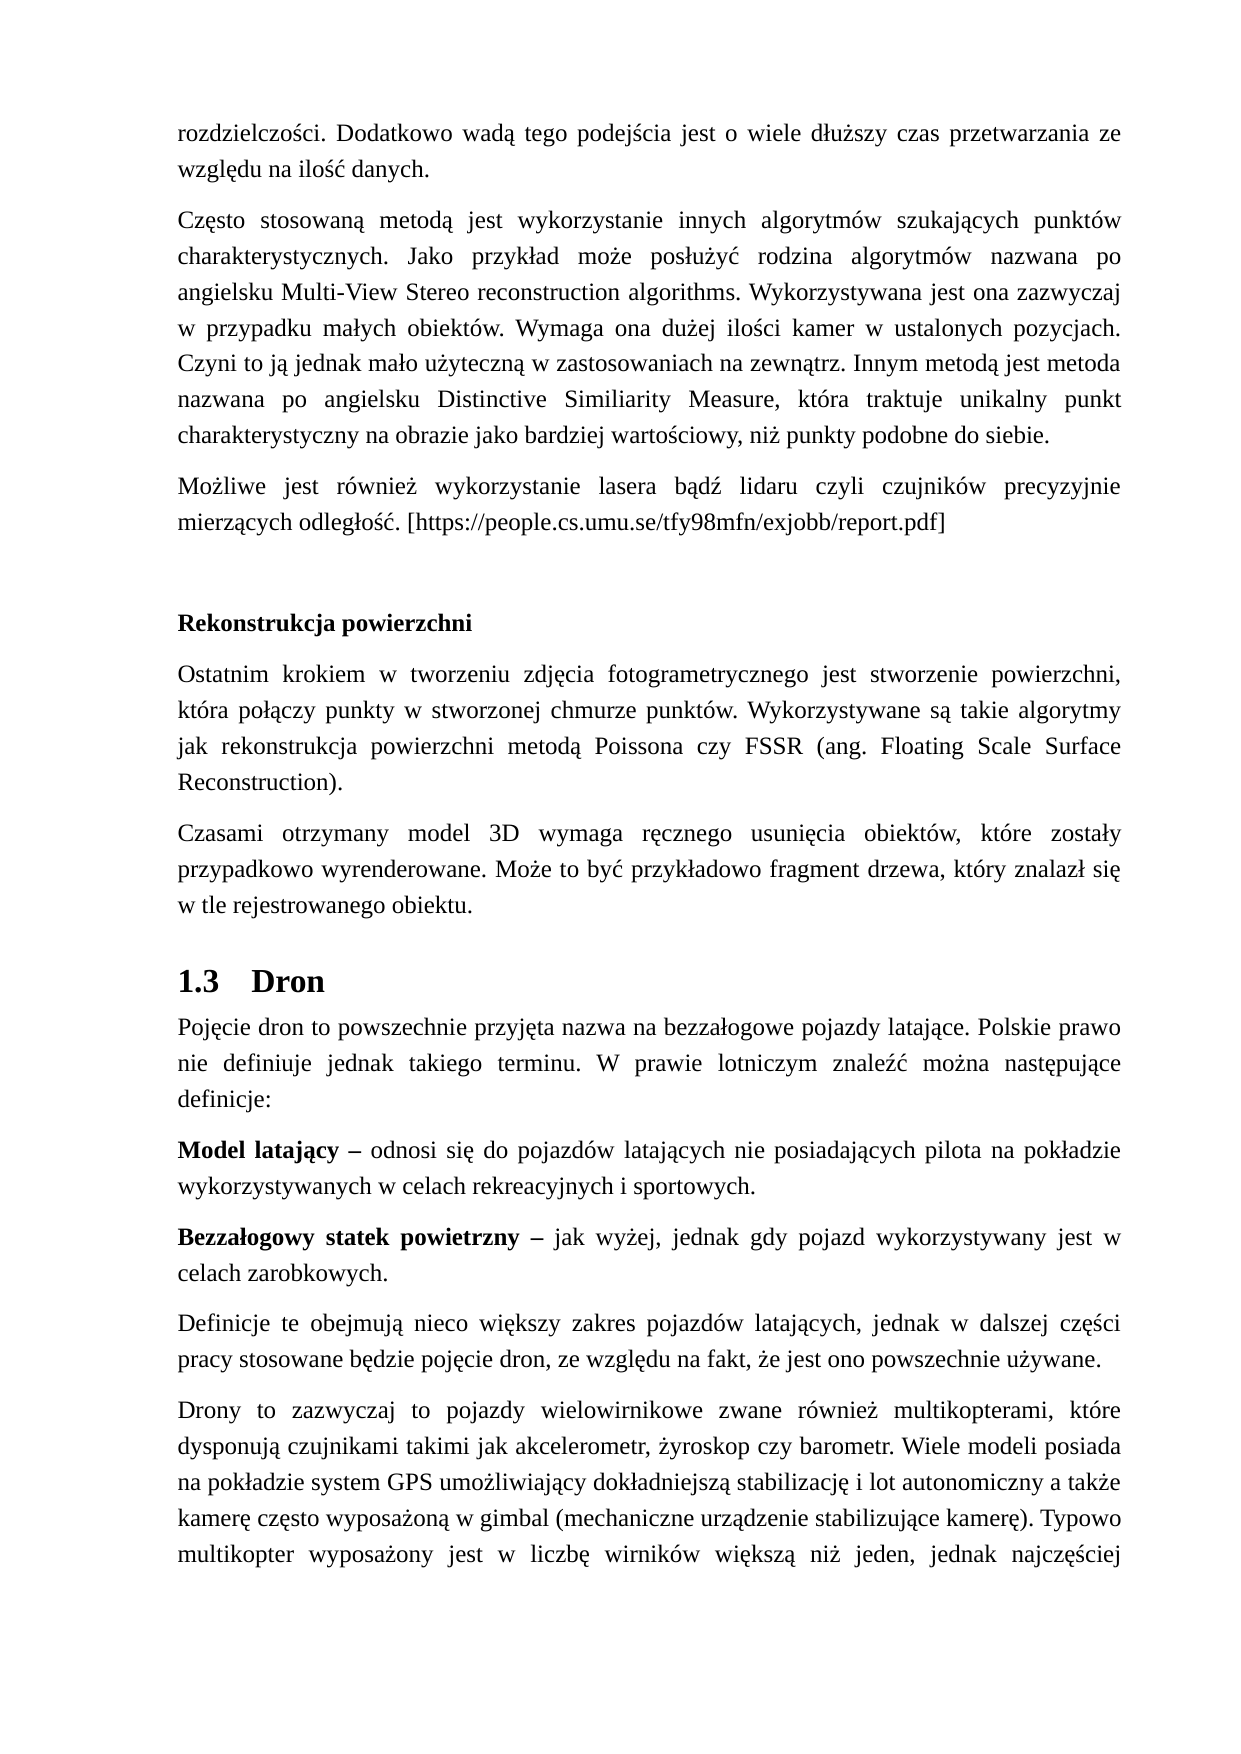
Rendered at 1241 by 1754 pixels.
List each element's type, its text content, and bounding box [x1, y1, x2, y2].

text Często stosowaną metodą jest wykorzystanie innych algorytmów szukających punktów charakterystycznych. Jako przykład może posłużyć rodzina algorytmów nazwana po angielsku Multi-View Stereo reconstruction algorithms. Wykorzystywana jest ona zazwyczaj w przypadku małych obiektów. Wymaga ona dużej ilości kamer w ustalonych pozycjach. Czyni to ją jednak mało użyteczną w zastosowaniach na zewnątrz. Innym metodą jest metoda nazwana po angielsku Distinctive Similiarity Measure, która traktuje unikalny punkt charakterystyczny na obrazie jako bardziej wartościowy, niż punkty podobne do siebie. [177, 205, 1122, 449]
text Czasami otrzymany model 3D wymaga ręcznego usunięcia obiektów, które zostały przypadkowo wyrenderowane. Może to być przykładowo fragment drzewa, który znalazł się w tle rejestrowanego obiektu. [177, 818, 1122, 918]
subtitle Dron [177, 961, 1122, 1000]
text Pojęcie dron to powszechnie przyjęta nazwa na bezzałogowe pojazdy latające. Polskie prawo nie definiuje jednak takiego terminu. W prawie lotniczym znaleźć można następujące definicje: [177, 1012, 1122, 1113]
text Rekonstrukcja powierzchni [177, 608, 1122, 637]
text rozdzielczości. Dodatkowo wadą tego podejścia jest o wiele dłuższy czas przetwarzania ze względu na ilość danych. [177, 118, 1122, 183]
text Drony to zazwyczaj to pojazdy wielowirnikowe zwane również multikopterami, które dysponują czujnikami takimi jak akcelerometr, żyroskop czy barometr. Wiele modeli posiada na pokładzie system GPS umożliwiający dokładniejszą stabilizację i lot autonomiczny a także kamerę często wyposażoną w gimbal (mechaniczne urządzenie stabilizujące kamerę). Typowo multikopter wyposażony jest w liczbę wirników większą niż jeden, jednak najczęściej [177, 1395, 1122, 1567]
text Definicje te obejmują nieco większy zakres pojazdów latających, jednak w dalszej części pracy stosowane będzie pojęcie dron, ze względu na fakt, że jest ono powszechnie używane. [177, 1308, 1122, 1373]
text Możliwe jest również wykorzystanie lasera bądź lidaru czyli czujników precyzyjnie mierzących odległość. [https://people.cs.umu.se/tfy98mfn/exjobb/report.pdf] [177, 471, 1122, 536]
text Model latający – odnosi się do pojazdów latających nie posiadających pilota na pokładzie wykorzystywanych w celach rekreacyjnych i sportowych. [177, 1135, 1122, 1200]
text Bezzałogowy statek powietrzny – jak wyżej, jednak gdy pojazd wykorzystywany jest w celach zarobkowych. [177, 1222, 1122, 1286]
text Ostatnim krokiem w tworzeniu zdjęcia fotogrametrycznego jest stworzenie powierzchni, która połączy punkty w stworzonej chmurze punktów. Wykorzystywane są takie algorytmy jak rekonstrukcja powierzchni metodą Poissona czy FSSR (ang. Floating Scale Surface Reconstruction). [177, 659, 1122, 796]
